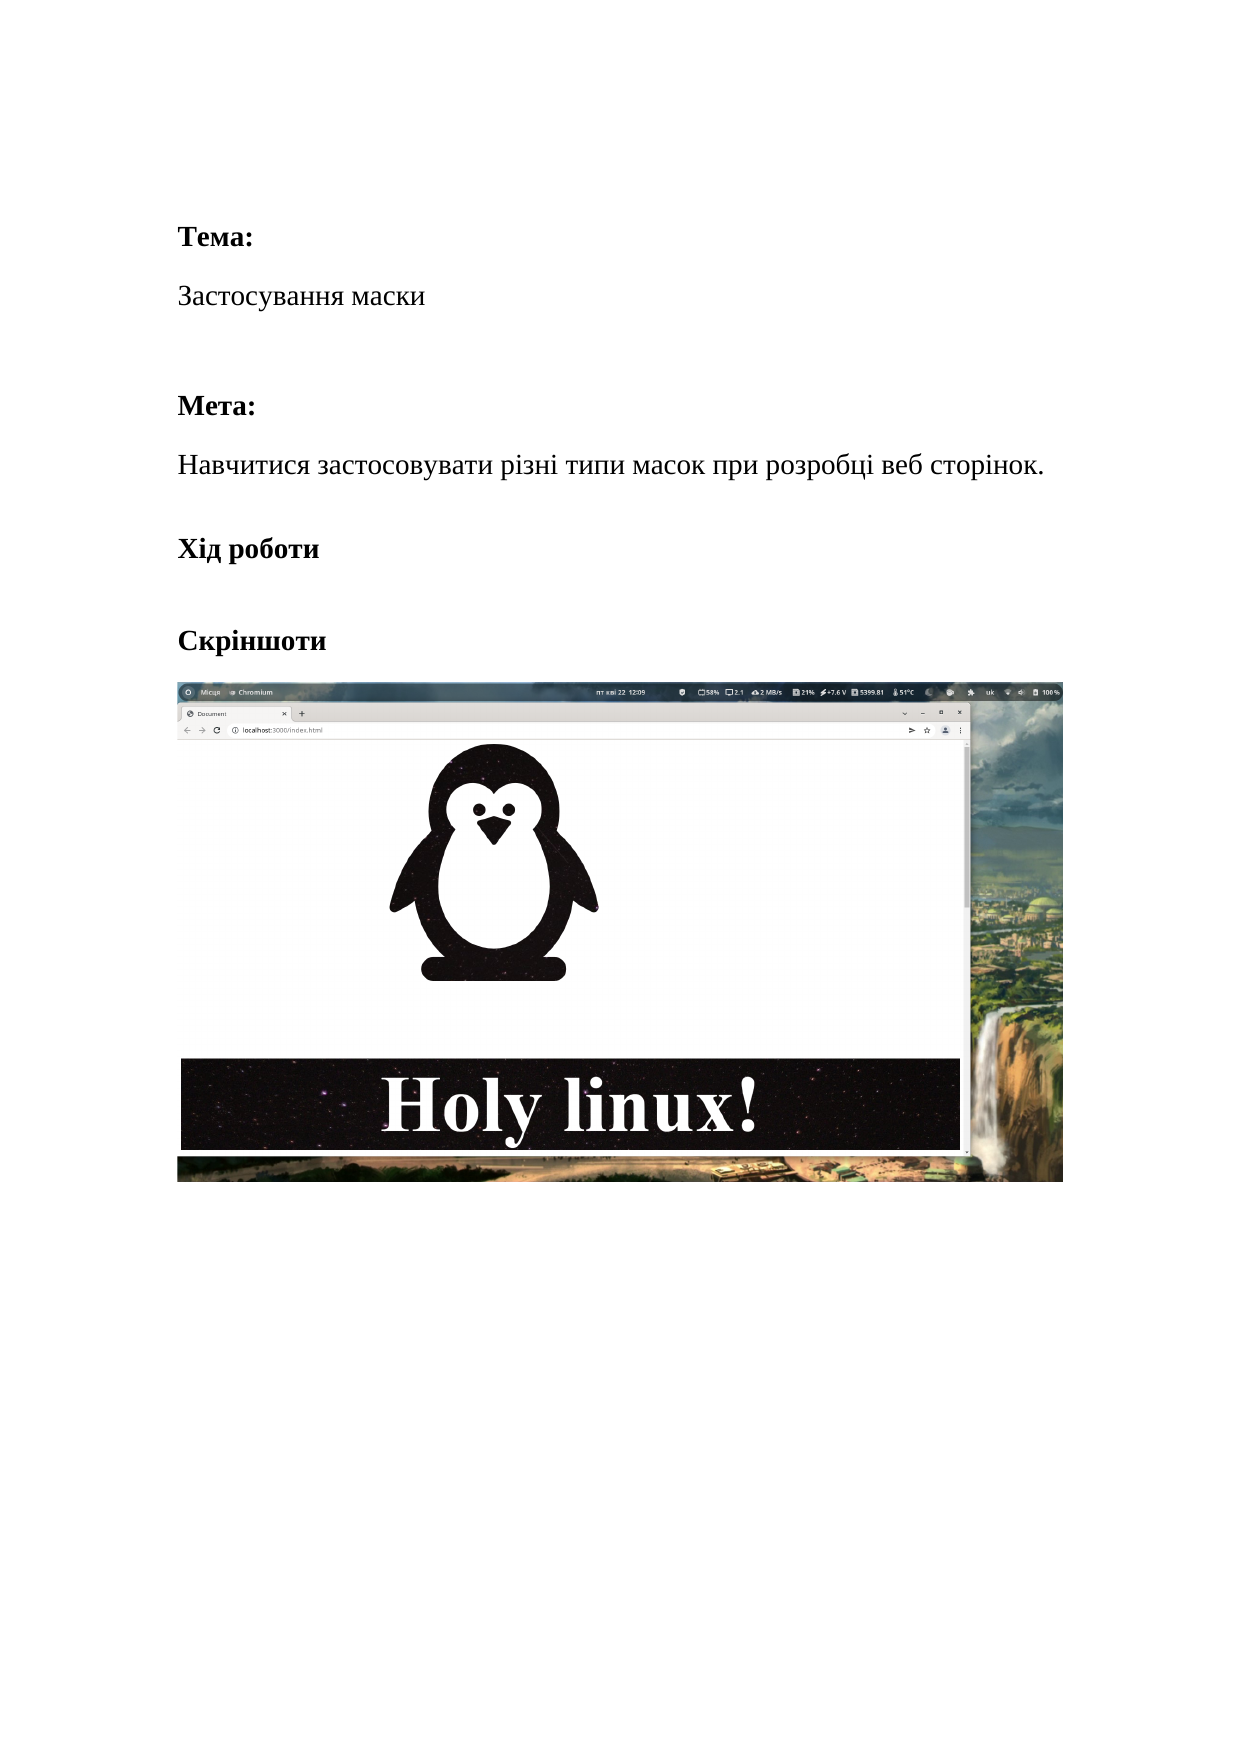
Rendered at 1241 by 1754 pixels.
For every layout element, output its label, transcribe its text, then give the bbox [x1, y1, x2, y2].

text Застосування маски [177, 278, 1152, 312]
text Хід роботи [177, 531, 1152, 564]
text Навчитися застосовувати різні типи масок при розробці веб сторінок. [177, 447, 1152, 481]
text Скріншоти [177, 623, 1152, 657]
text Мета: [177, 388, 1152, 421]
text Тема: [177, 219, 1152, 253]
picture [177, 682, 1063, 1182]
